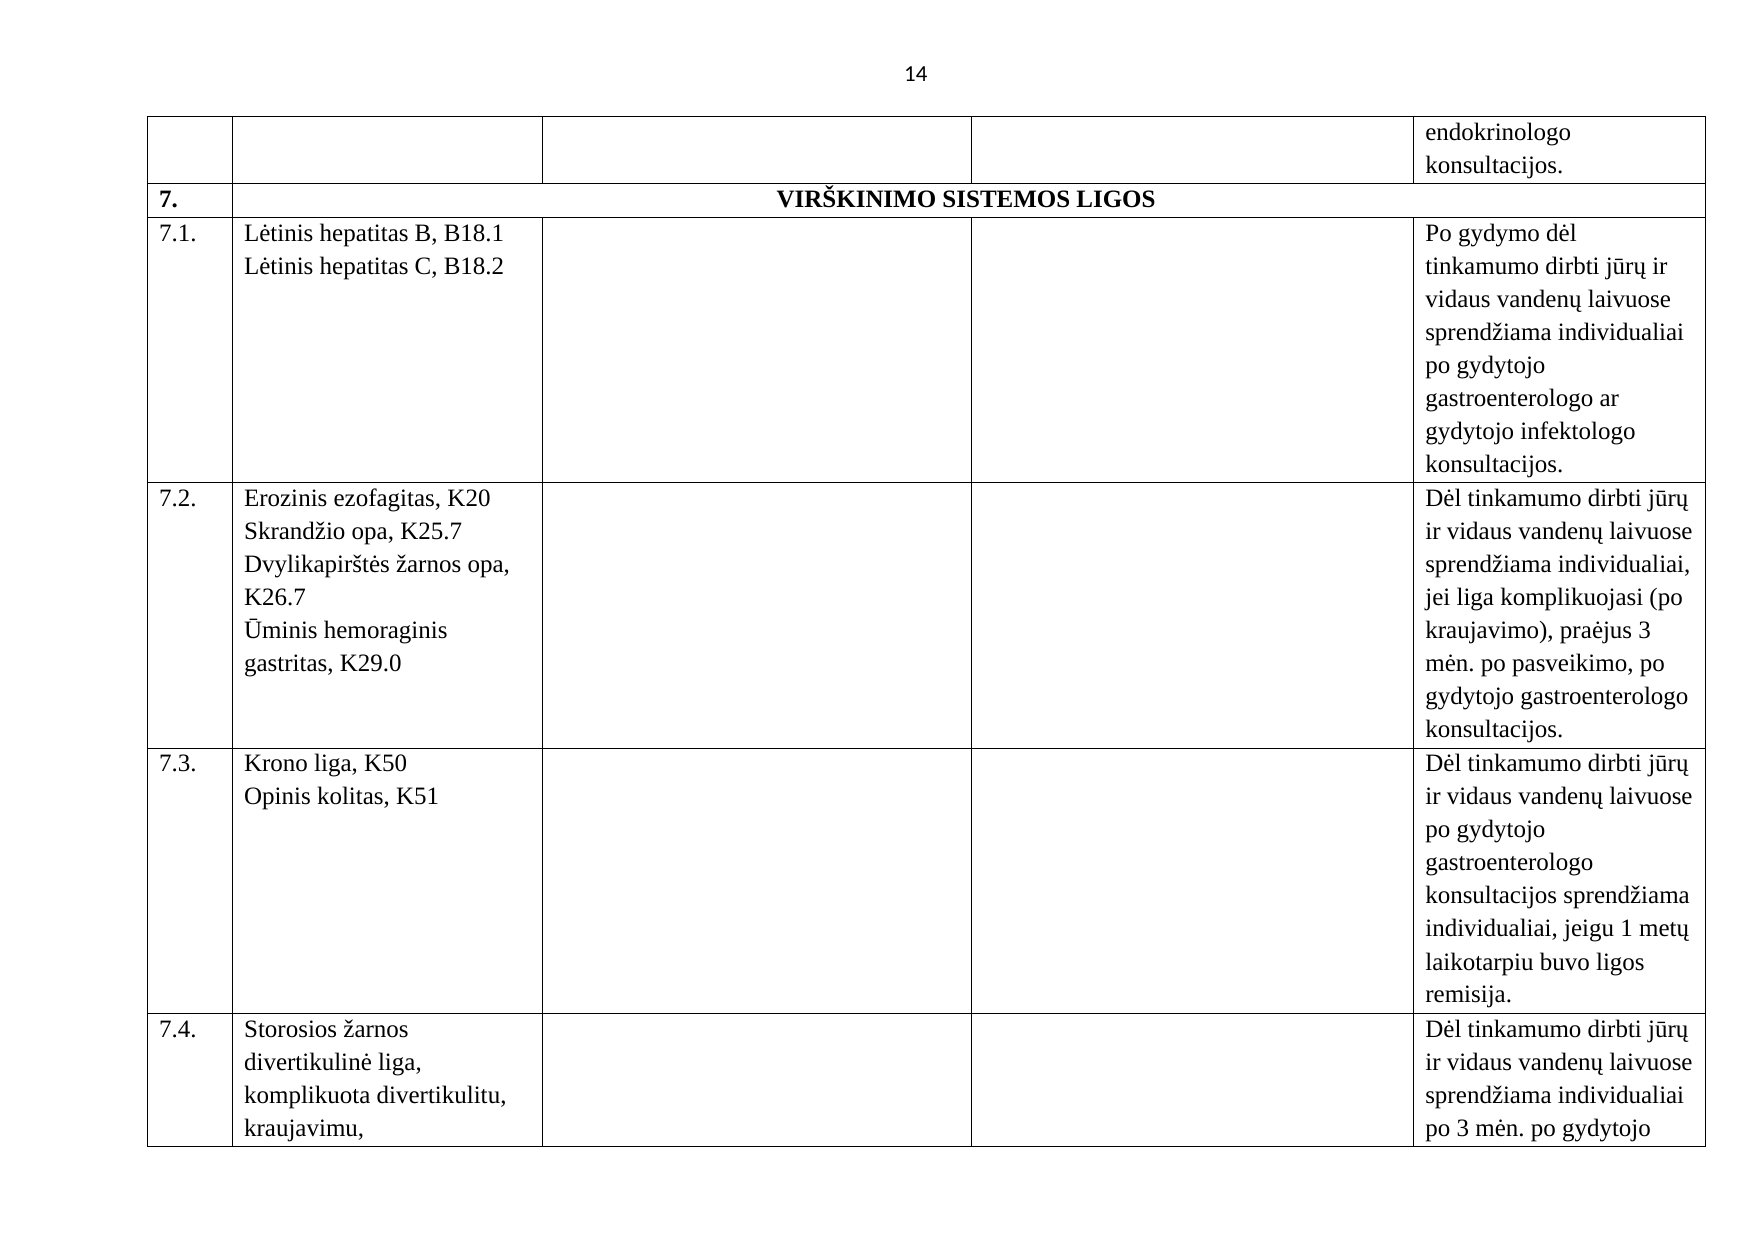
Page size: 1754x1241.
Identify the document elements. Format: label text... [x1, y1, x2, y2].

table_cell [233, 117, 542, 183]
table_cell [148, 117, 232, 183]
table_cell Lėtinis hepatitas B, B18.1 Lėtinis hepatitas C, B18.2 [233, 218, 542, 482]
table_cell [543, 749, 971, 1013]
table_cell Po gydymo dėl tinkamumo dirbti jūrų ir vidaus vandenų laivuose sprendžiama individualiai po gydytojo gastroenterologo ar gydytojo infektologo konsultacijos. [1414, 218, 1705, 482]
table_cell Storosios žarnos divertikulinė liga, komplikuota divertikulitu, kraujavimu, [233, 1014, 542, 1146]
table_cell [972, 218, 1413, 482]
table_cell Krono liga, K50 Opinis kolitas, K51 [233, 749, 542, 1013]
table_cell 7.3. [148, 749, 232, 1013]
table_cell [972, 117, 1413, 183]
table_cell 7.1. [148, 218, 232, 482]
table_cell 7.2. [148, 483, 232, 747]
table_cell [543, 483, 971, 747]
table_cell [543, 218, 971, 482]
table_cell endokrinologo konsultacijos. [1414, 117, 1705, 183]
table_cell 7.4. [148, 1014, 232, 1146]
table_cell VIRŠKINIMO SISTEMOS LIGOS [233, 184, 1705, 217]
table_cell [543, 117, 971, 183]
table_cell Dėl tinkamumo dirbti jūrų ir vidaus vandenų laivuose sprendžiama individualiai, jei liga komplikuojasi (po kraujavimo), praėjus 3 mėn. po pasveikimo, po gydytojo gastroenterologo konsultacijos. [1414, 483, 1705, 747]
table_cell [972, 483, 1413, 747]
table_cell [543, 1014, 971, 1146]
table_cell 7. [148, 184, 232, 217]
table_cell Erozinis ezofagitas, K20 Skrandžio opa, K25.7 Dvylikapirštės žarnos opa, K26.7 Ūminis hemoraginis gastritas, K29.0 [233, 483, 542, 747]
table_cell [972, 749, 1413, 1013]
table_cell [972, 1014, 1413, 1146]
table_cell Dėl tinkamumo dirbti jūrų ir vidaus vandenų laivuose po gydytojo gastroenterologo konsultacijos sprendžiama individualiai, jeigu 1 metų laikotarpiu buvo ligos remisija. [1414, 749, 1705, 1013]
table_cell Dėl tinkamumo dirbti jūrų ir vidaus vandenų laivuose sprendžiama individualiai po 3 mėn. po gydytojo [1414, 1014, 1705, 1146]
